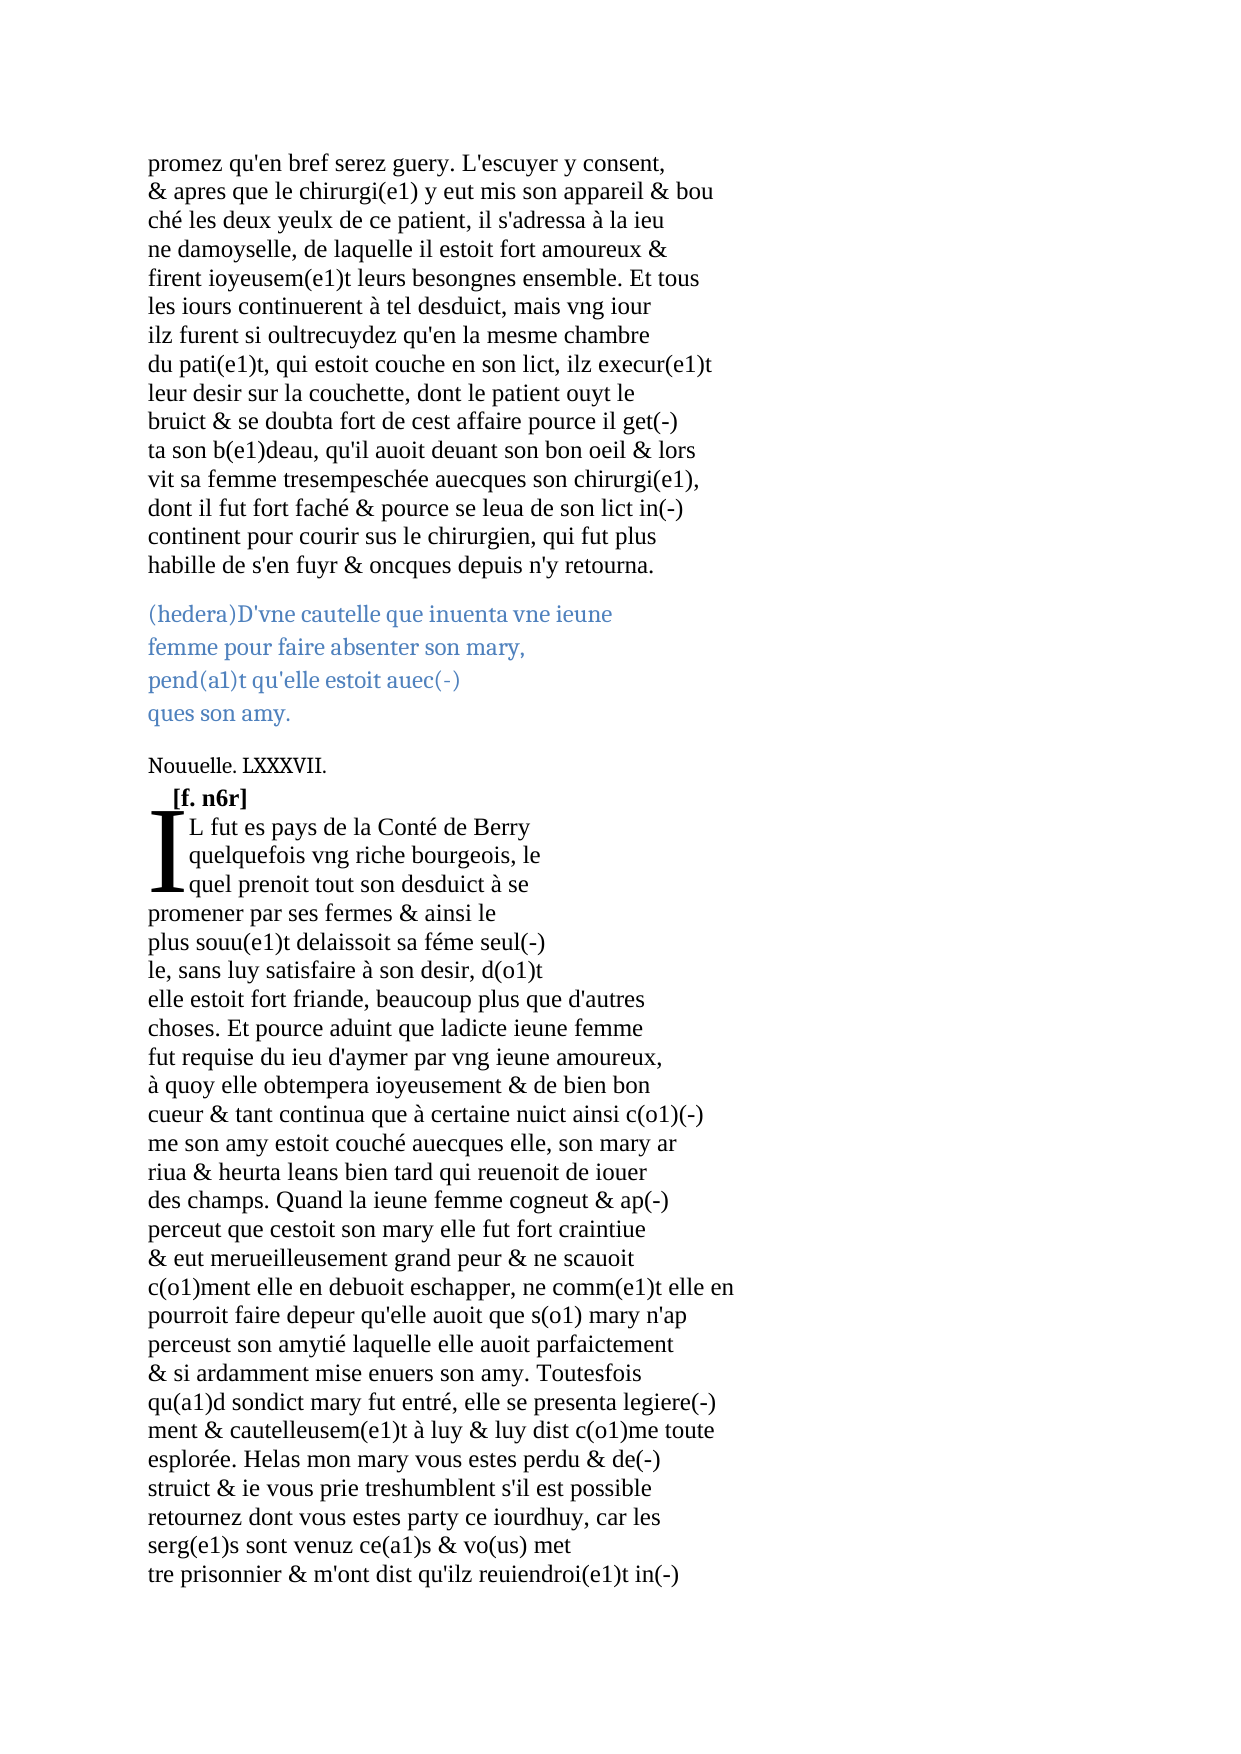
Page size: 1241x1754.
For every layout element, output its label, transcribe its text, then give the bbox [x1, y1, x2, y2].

subtitle Nouuelle. LXXXVII. [148, 753, 1093, 779]
text IL fut es pays de la Conté de Berry quelquefois vng riche bourgeois, le quel prenoit tout son desduict à se promener par ses fermes & ainsi le plus souu(e1)t delaissoit sa féme seul(-) le, sans luy satisfaire à son desir, d(o1)t elle estoit fort friande, beaucoup plus que d'autres choses. Et pource aduint que ladicte ieune femme fut requise du ieu d'aymer par vng ieune amoureux, à quoy elle obtempera ioyeusement & de bien bon cueur & tant continua que à certaine nuict ainsi c(o1)(-) me son amy estoit couché auecques elle, son mary ar riua & heurta leans bien tard qui reuenoit de iouer des champs. Quand la ieune femme cogneut & ap(-) perceut que cestoit son mary elle fut fort craintiue & eut merueilleusement grand peur & ne scauoit c(o1)ment elle en debuoit eschapper, ne comm(e1)t elle en pourroit faire depeur qu'elle auoit que s(o1) mary n'ap perceust son amytié laquelle elle auoit parfaictement & si ardamment mise enuers son amy. Toutesfois qu(a1)d sondict mary fut entré, elle se presenta legiere(-) ment & cautelleusem(e1)t à luy & luy dist c(o1)me toute esplorée. Helas mon mary vous estes perdu & de(-) struict & ie vous prie treshumblent s'il est possible retournez dont vous estes party ce iourdhuy, car les serg(e1)s sont venuz ce(a1)s & vo(us) met tre prisonnier & m'ont dist qu'ilz reuiendroi(e1)t in(-) [148, 812, 1093, 1588]
text promez qu'en bref serez guery. L'escuyer y consent, & apres que le chirurgi(e1) y eut mis son appareil & bou ché les deux yeulx de ce patient, il s'adressa à la ieu ne damoyselle, de laquelle il estoit fort amoureux & firent ioyeusem(e1)t leurs besongnes ensemble. Et tous les iours continuerent à tel desduict, mais vng iour ilz furent si oultrecuydez qu'en la mesme chambre du pati(e1)t, qui estoit couche en son lict, ilz execur(e1)t leur desir sur la couchette, dont le patient ouyt le bruict & se doubta fort de cest affaire pource il get(-) ta son b(e1)deau, qu'il auoit deuant son bon oeil & lors vit sa femme tresempeschée auecques son chirurgi(e1), dont il fut fort faché & pource se leua de son lict in(-) continent pour courir sus le chirurgien, qui fut plus habille de s'en fuyr & oncques depuis n'y retourna. [148, 148, 1093, 579]
text [f. n6r] [148, 783, 1093, 812]
subtitle (hedera)D'vne cautelle que inuenta vne ieune femme pour faire absenter son mary, pend(a1)t qu'elle estoit auec(-) ques son amy. [148, 600, 1093, 727]
